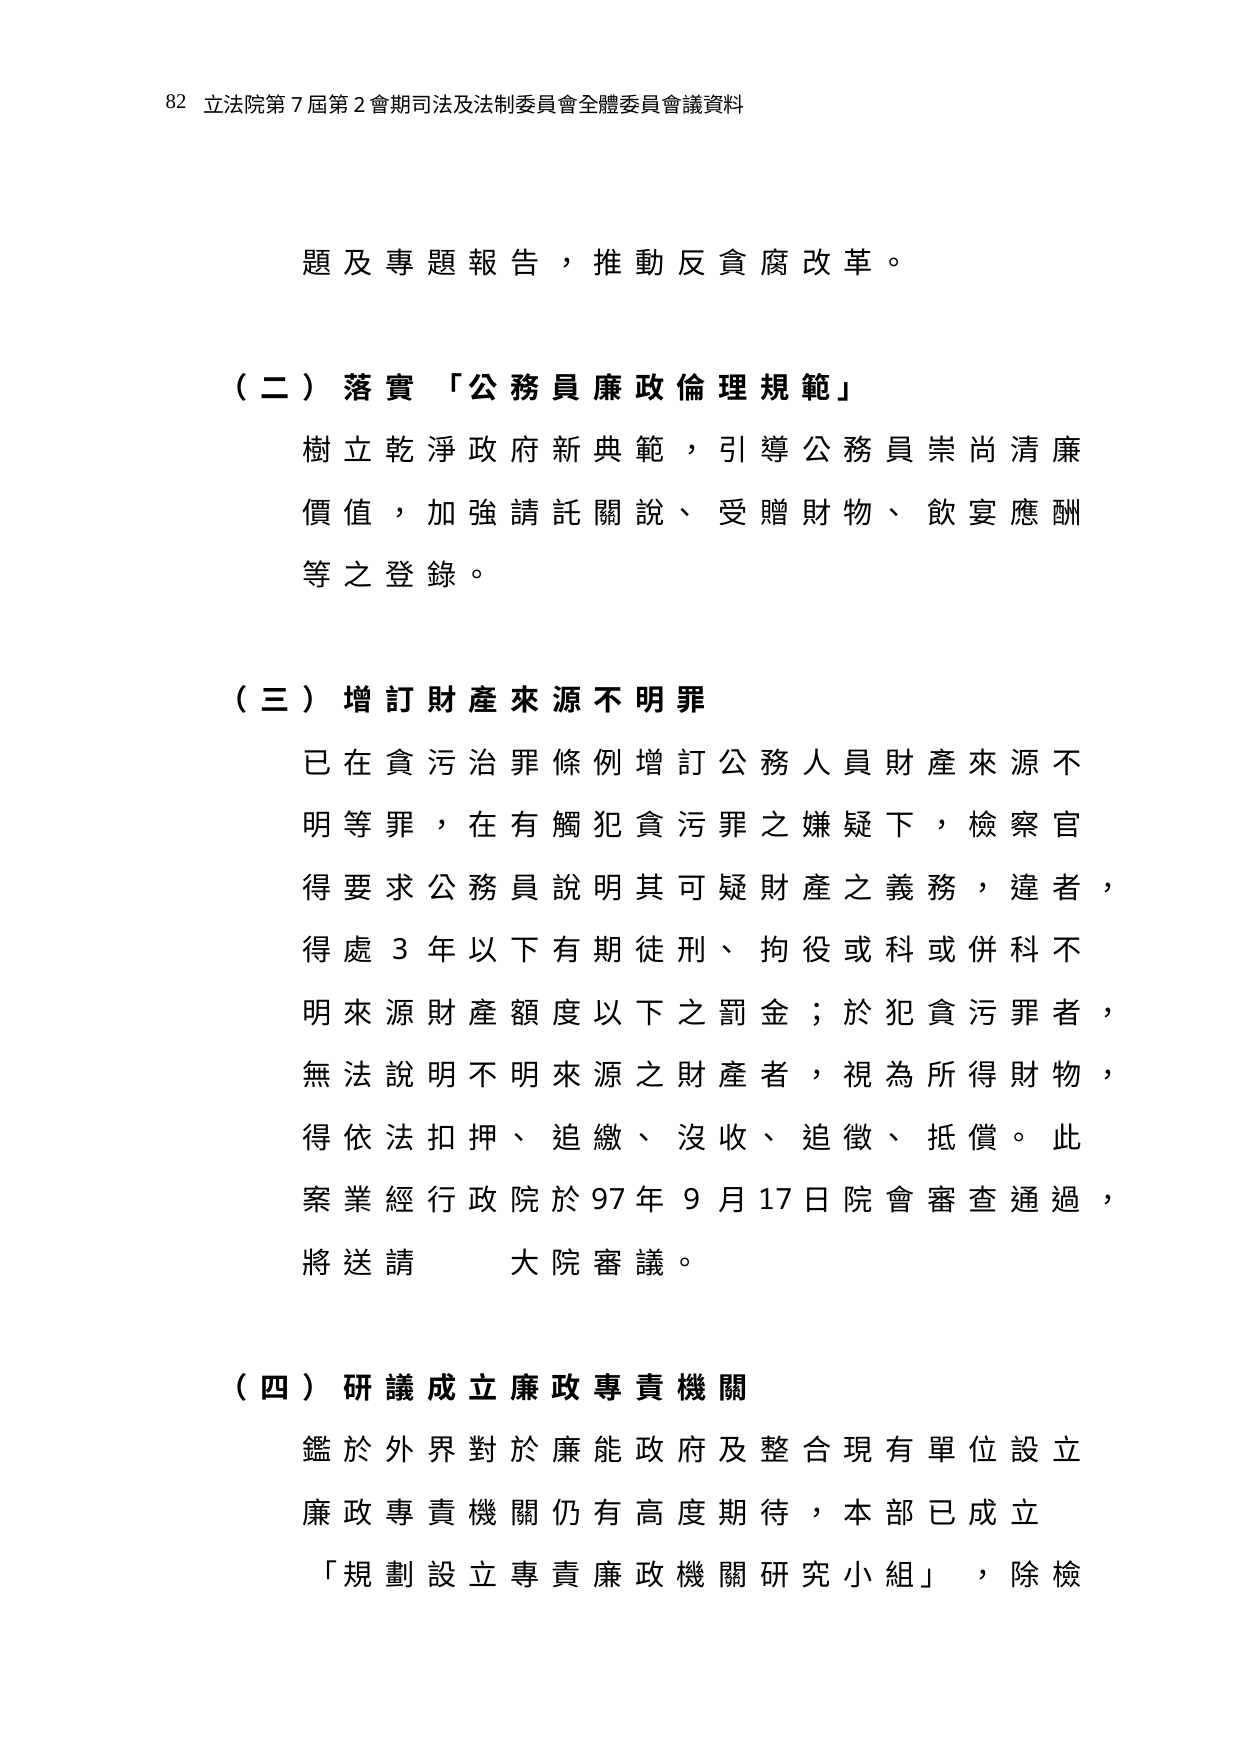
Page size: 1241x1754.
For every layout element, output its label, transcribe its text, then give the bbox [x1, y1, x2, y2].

text 已在貪污治罪條例增訂公務人員財產來源不明等罪，在有觸犯貪污罪之嫌疑下，檢察官得要求公務員說明其可疑財產之義務，違者，得處3年以下有期徒刑、拘役或科或併科不明來源財產額度以下之罰金；於犯貪污罪者，無法說明不明來源之財產者，視為所得財物，得依法扣押、追繳、沒收、追徵、抵償。此案業經行政院於97年9月17日院會審查通過，將送請 大院審議。 [287, 719, 1087, 1281]
text 題及專題報告，推動反貪腐改革。 [287, 219, 1087, 281]
text 樹立乾淨政府新典範，引導公務員崇尚清廉價值，加強請託關說、受贈財物、飲宴應酬等之登錄。 [287, 406, 1087, 594]
text 鑑於外界對於廉能政府及整合現有單位設立廉政專責機關仍有高度期待，本部已成立「規劃設立專責廉政機關研究小組」，除檢 [287, 1406, 1087, 1594]
text （四）研議成立廉政專責機關 [171, 1344, 1087, 1406]
text （二）落實「公務員廉政倫理規範」 [171, 344, 1087, 406]
text （三）增訂財產來源不明罪 [171, 656, 1087, 719]
